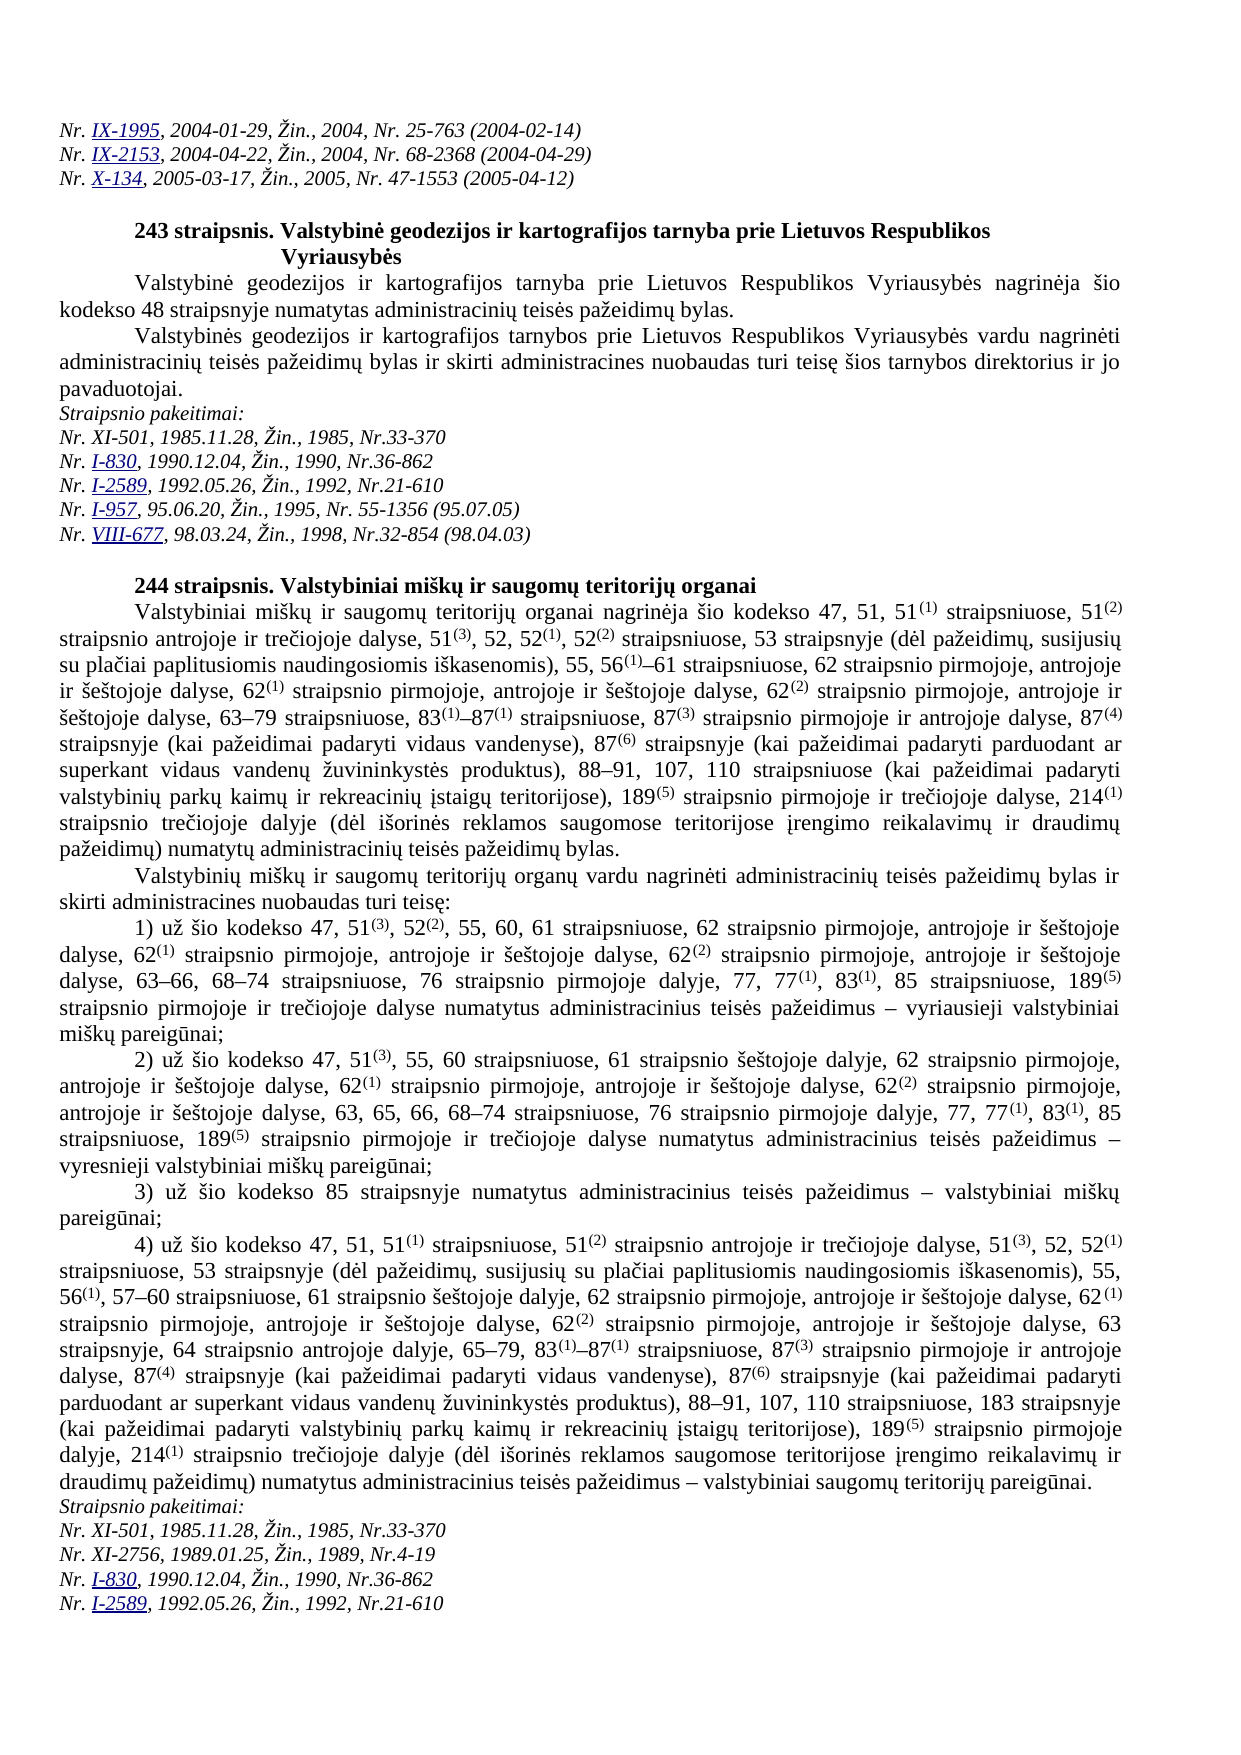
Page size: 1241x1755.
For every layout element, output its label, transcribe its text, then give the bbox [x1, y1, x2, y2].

text Nr. I-830, 1990.12.04, Žin., 1990, Nr.36-862 [59, 1566, 1122, 1591]
text Nr. XI-501, 1985.11.28, Žin., 1985, Nr.33-370 [59, 425, 1122, 449]
text 3) už šio kodekso 85 straipsnyje numatytus administracinius teisės pažeidimus – valstybiniai miškų pareigūnai; [59, 1178, 1121, 1231]
text Nr. I-957, 95.06.20, Žin., 1995, Nr. 55-1356 (95.07.05) [59, 497, 1122, 521]
text Nr. VIII-677, 98.03.24, Žin., 1998, Nr.32-854 (98.04.03) [59, 521, 1122, 546]
text Straipsnio pakeitimai: [59, 401, 1122, 425]
text 4) už šio kodekso 47, 51, 51(1) straipsniuose, 51(2) straipsnio antrojoje ir trečiojoje dalyse, 51(3), 52, 52(1) straipsniuose, 53 straipsnyje (dėl pažeidimų, susijusių su plačiai paplitusiomis naudingosiomis iškasenomis), 55, 56(1), 57–60 straipsniuose, 61 straipsnio šeštojoje dalyje, 62 straipsnio pirmojoje, antrojoje ir šeštojoje dalyse, 62(1) straipsnio pirmojoje, antrojoje ir šeštojoje dalyse, 62(2) straipsnio pirmojoje, antrojoje ir šeštojoje dalyse, 63 straipsnyje, 64 straipsnio antrojoje dalyje, 65–79, 83(1)–87(1) straipsniuose, 87(3) straipsnio pirmojoje ir antrojoje dalyse, 87(4) straipsnyje (kai pažeidimai padaryti vidaus vandenyse), 87(6) straipsnyje (kai pažeidimai padaryti parduodant ar superkant vidaus vandenų žuvininkystės produktus), 88–91, 107, 110 straipsniuose, 183 straipsnyje (kai pažeidimai padaryti valstybinių parkų kaimų ir rekreacinių įstaigų teritorijose), 189(5) straipsnio pirmojoje dalyje, 214(1) straipsnio trečiojoje dalyje (dėl išorinės reklamos saugomose teritorijose įrengimo reikalavimų ir draudimų pažeidimų) numatytus administracinius teisės pažeidimus – valstybiniai saugomų teritorijų pareigūnai. [59, 1231, 1122, 1494]
text Straipsnio pakeitimai: [59, 1494, 1122, 1518]
text Valstybinė geodezijos ir kartografijos tarnyba prie Lietuvos Respublikos Vyriausybės nagrinėja šio kodekso 48 straipsnyje numatytas administracinių teisės pažeidimų bylas. [59, 269, 1122, 322]
text Valstybinių miškų ir saugomų teritorijų organų vardu nagrinėti administracinių teisės pažeidimų bylas ir skirti administracines nuobaudas turi teisę: [59, 862, 1121, 914]
text Nr. I-830, 1990.12.04, Žin., 1990, Nr.36-862 [59, 449, 1122, 473]
text 243 straipsnis. Valstybinė geodezijos ir kartografijos tarnyba prie Lietuvos Respublikos [134, 217, 1122, 243]
text 244 straipsnis. Valstybiniai miškų ir saugomų teritorijų organai [59, 572, 1121, 598]
text Valstybinės geodezijos ir kartografijos tarnybos prie Lietuvos Respublikos Vyriausybės vardu nagrinėti administracinių teisės pažeidimų bylas ir skirti administracines nuobaudas turi teisę šios tarnybos direktorius ir jo pavaduotojai. [59, 322, 1122, 401]
text Nr. IX-2153, 2004-04-22, Žin., 2004, Nr. 68-2368 (2004-04-29) [59, 142, 1122, 166]
text Valstybiniai miškų ir saugomų teritorijų organai nagrinėja šio kodekso 47, 51, 51(1) straipsniuose, 51(2) straipsnio antrojoje ir trečiojoje dalyse, 51(3), 52, 52(1), 52(2) straipsniuose, 53 straipsnyje (dėl pažeidimų, susijusių su plačiai paplitusiomis naudingosiomis iškasenomis), 55, 56(1)–61 straipsniuose, 62 straipsnio pirmojoje, antrojoje ir šeštojoje dalyse, 62(1) straipsnio pirmojoje, antrojoje ir šeštojoje dalyse, 62(2) straipsnio pirmojoje, antrojoje ir šeštojoje dalyse, 63–79 straipsniuose, 83(1)–87(1) straipsniuose, 87(3) straipsnio pirmojoje ir antrojoje dalyse, 87(4) straipsnyje (kai pažeidimai padaryti vidaus vandenyse), 87(6) straipsnyje (kai pažeidimai padaryti parduodant ar superkant vidaus vandenų žuvininkystės produktus), 88–91, 107, 110 straipsniuose (kai pažeidimai padaryti valstybinių parkų kaimų ir rekreacinių įstaigų teritorijose), 189(5) straipsnio pirmojoje ir trečiojoje dalyse, 214(1) straipsnio trečiojoje dalyje (dėl išorinės reklamos saugomose teritorijose įrengimo reikalavimų ir draudimų pažeidimų) numatytų administracinių teisės pažeidimų bylas. [59, 598, 1122, 862]
text Nr. X-134, 2005-03-17, Žin., 2005, Nr. 47-1553 (2005-04-12) [59, 166, 1122, 190]
text Nr. I-2589, 1992.05.26, Žin., 1992, Nr.21-610 [59, 473, 1122, 497]
text Nr. XI-2756, 1989.01.25, Žin., 1989, Nr.4-19 [59, 1542, 1122, 1566]
text 1) už šio kodekso 47, 51(3), 52(2), 55, 60, 61 straipsniuose, 62 straipsnio pirmojoje, antrojoje ir šeštojoje dalyse, 62(1) straipsnio pirmojoje, antrojoje ir šeštojoje dalyse, 62(2) straipsnio pirmojoje, antrojoje ir šeštojoje dalyse, 63–66, 68–74 straipsniuose, 76 straipsnio pirmojoje dalyje, 77, 77(1), 83(1), 85 straipsniuose, 189(5) straipsnio pirmojoje ir trečiojoje dalyse numatytus administracinius teisės pažeidimus – vyriausieji valstybiniai miškų pareigūnai; [59, 914, 1121, 1046]
text Vyriausybės [281, 243, 1122, 269]
text Nr. IX-1995, 2004-01-29, Žin., 2004, Nr. 25-763 (2004-02-14) [59, 118, 1122, 142]
text Nr. I-2589, 1992.05.26, Žin., 1992, Nr.21-610 [59, 1591, 1122, 1614]
text Nr. XI-501, 1985.11.28, Žin., 1985, Nr.33-370 [59, 1518, 1122, 1542]
text 2) už šio kodekso 47, 51(3), 55, 60 straipsniuose, 61 straipsnio šeštojoje dalyje, 62 straipsnio pirmojoje, antrojoje ir šeštojoje dalyse, 62(1) straipsnio pirmojoje, antrojoje ir šeštojoje dalyse, 62(2) straipsnio pirmojoje, antrojoje ir šeštojoje dalyse, 63, 65, 66, 68–74 straipsniuose, 76 straipsnio pirmojoje dalyje, 77, 77(1), 83(1), 85 straipsniuose, 189(5) straipsnio pirmojoje ir trečiojoje dalyse numatytus administracinius teisės pažeidimus – vyresnieji valstybiniai miškų pareigūnai; [59, 1046, 1121, 1178]
